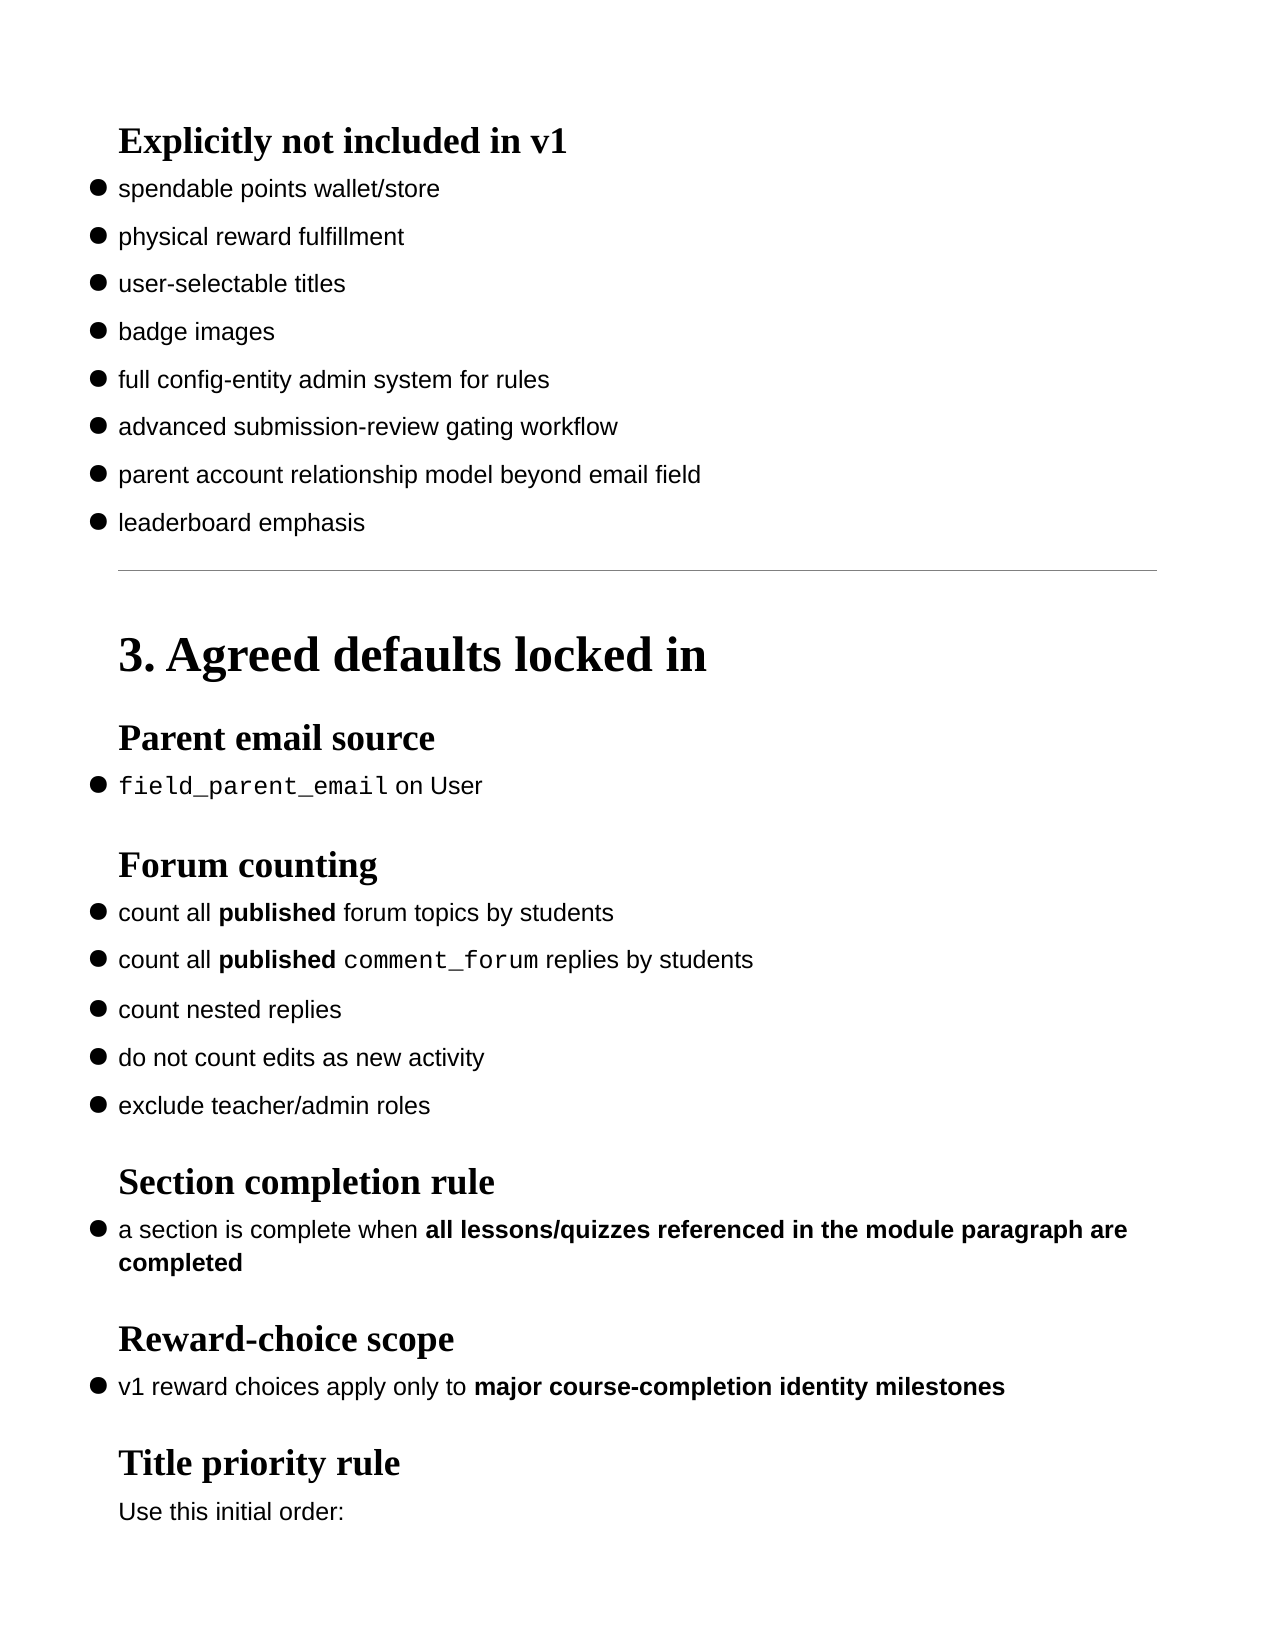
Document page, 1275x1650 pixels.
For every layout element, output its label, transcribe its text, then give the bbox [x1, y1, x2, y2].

list parent account relationship model beyond email field [118, 460, 1157, 489]
list field_parent_email on User [118, 771, 1157, 802]
subtitle Explicitly not included in v1 [118, 118, 1157, 161]
subtitle Forum counting [118, 842, 1157, 885]
list badge images [118, 317, 1157, 346]
list full config-entity admin system for rules [118, 364, 1157, 393]
subtitle Title priority rule [118, 1441, 1157, 1484]
list count all published forum topics by students [118, 898, 1157, 927]
list exclude teacher/admin roles [118, 1091, 1157, 1120]
subtitle Section completion rule [118, 1159, 1157, 1203]
subtitle 3. Agreed defaults locked in [118, 625, 1157, 682]
list physical reward fulfillment [118, 221, 1157, 250]
list v1 reward choices apply only to major course-completion identity milestones [118, 1372, 1157, 1401]
subtitle Parent email source [118, 716, 1157, 759]
list count all published comment_forum replies by students [118, 945, 1157, 976]
list a section is complete when all lessons/quizzes referenced in the module paragraph are completed [118, 1215, 1157, 1277]
list leaderboard emphasis [118, 508, 1157, 537]
subtitle Reward-choice scope [118, 1317, 1157, 1360]
list count nested replies [118, 996, 1157, 1024]
list advanced submission-review gating workflow [118, 412, 1157, 441]
list spendable points wallet/store [118, 174, 1157, 203]
list do not count edits as new activity [118, 1043, 1157, 1072]
list user-selectable titles [118, 269, 1157, 298]
text Use this initial order: [118, 1496, 1157, 1525]
